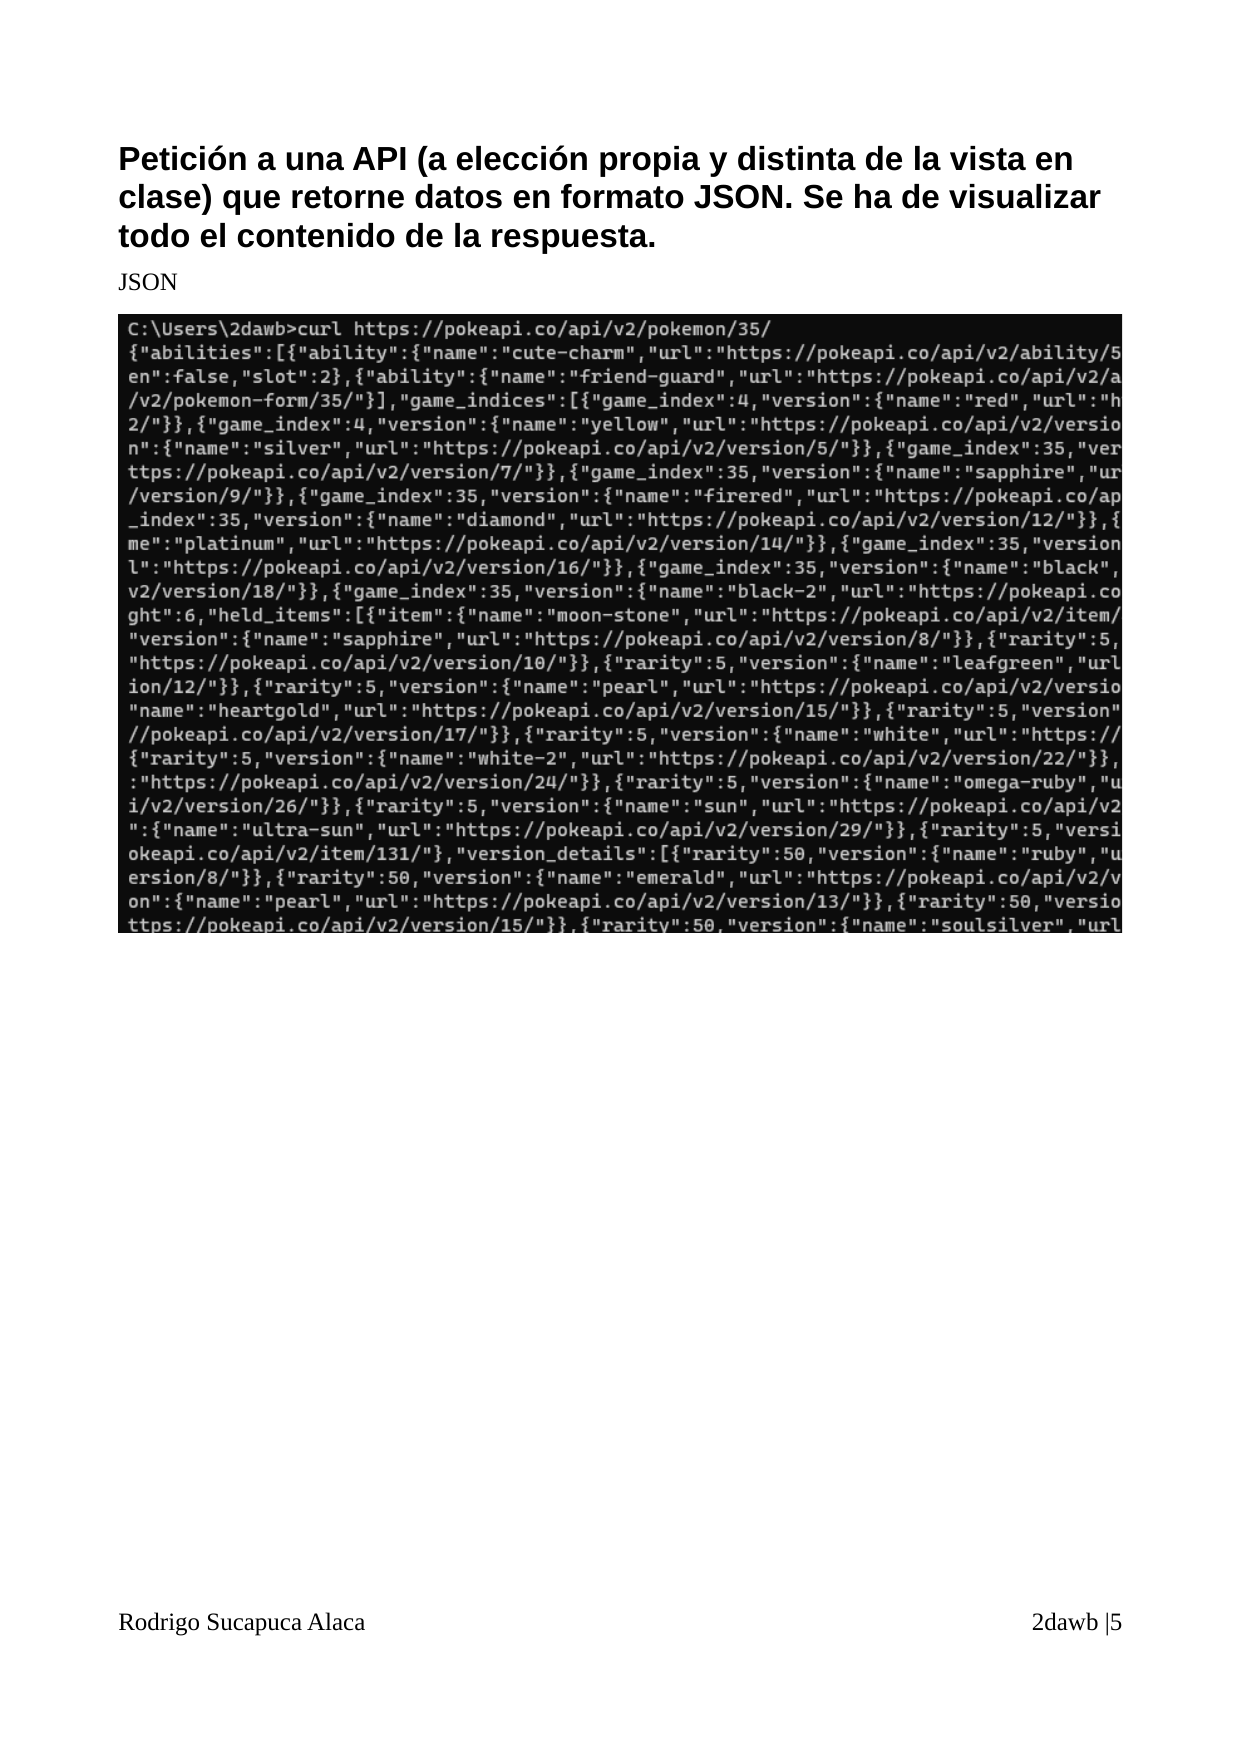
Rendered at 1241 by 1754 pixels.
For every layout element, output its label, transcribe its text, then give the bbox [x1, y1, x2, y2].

subtitle Petición a una API (a elección propia y distinta de la vista en clase) que retorne datos en formato JSON. Se ha de visualizar todo el contenido de la respuesta. [118, 139, 1122, 254]
text JSON [118, 267, 1122, 296]
picture [118, 314, 1123, 933]
